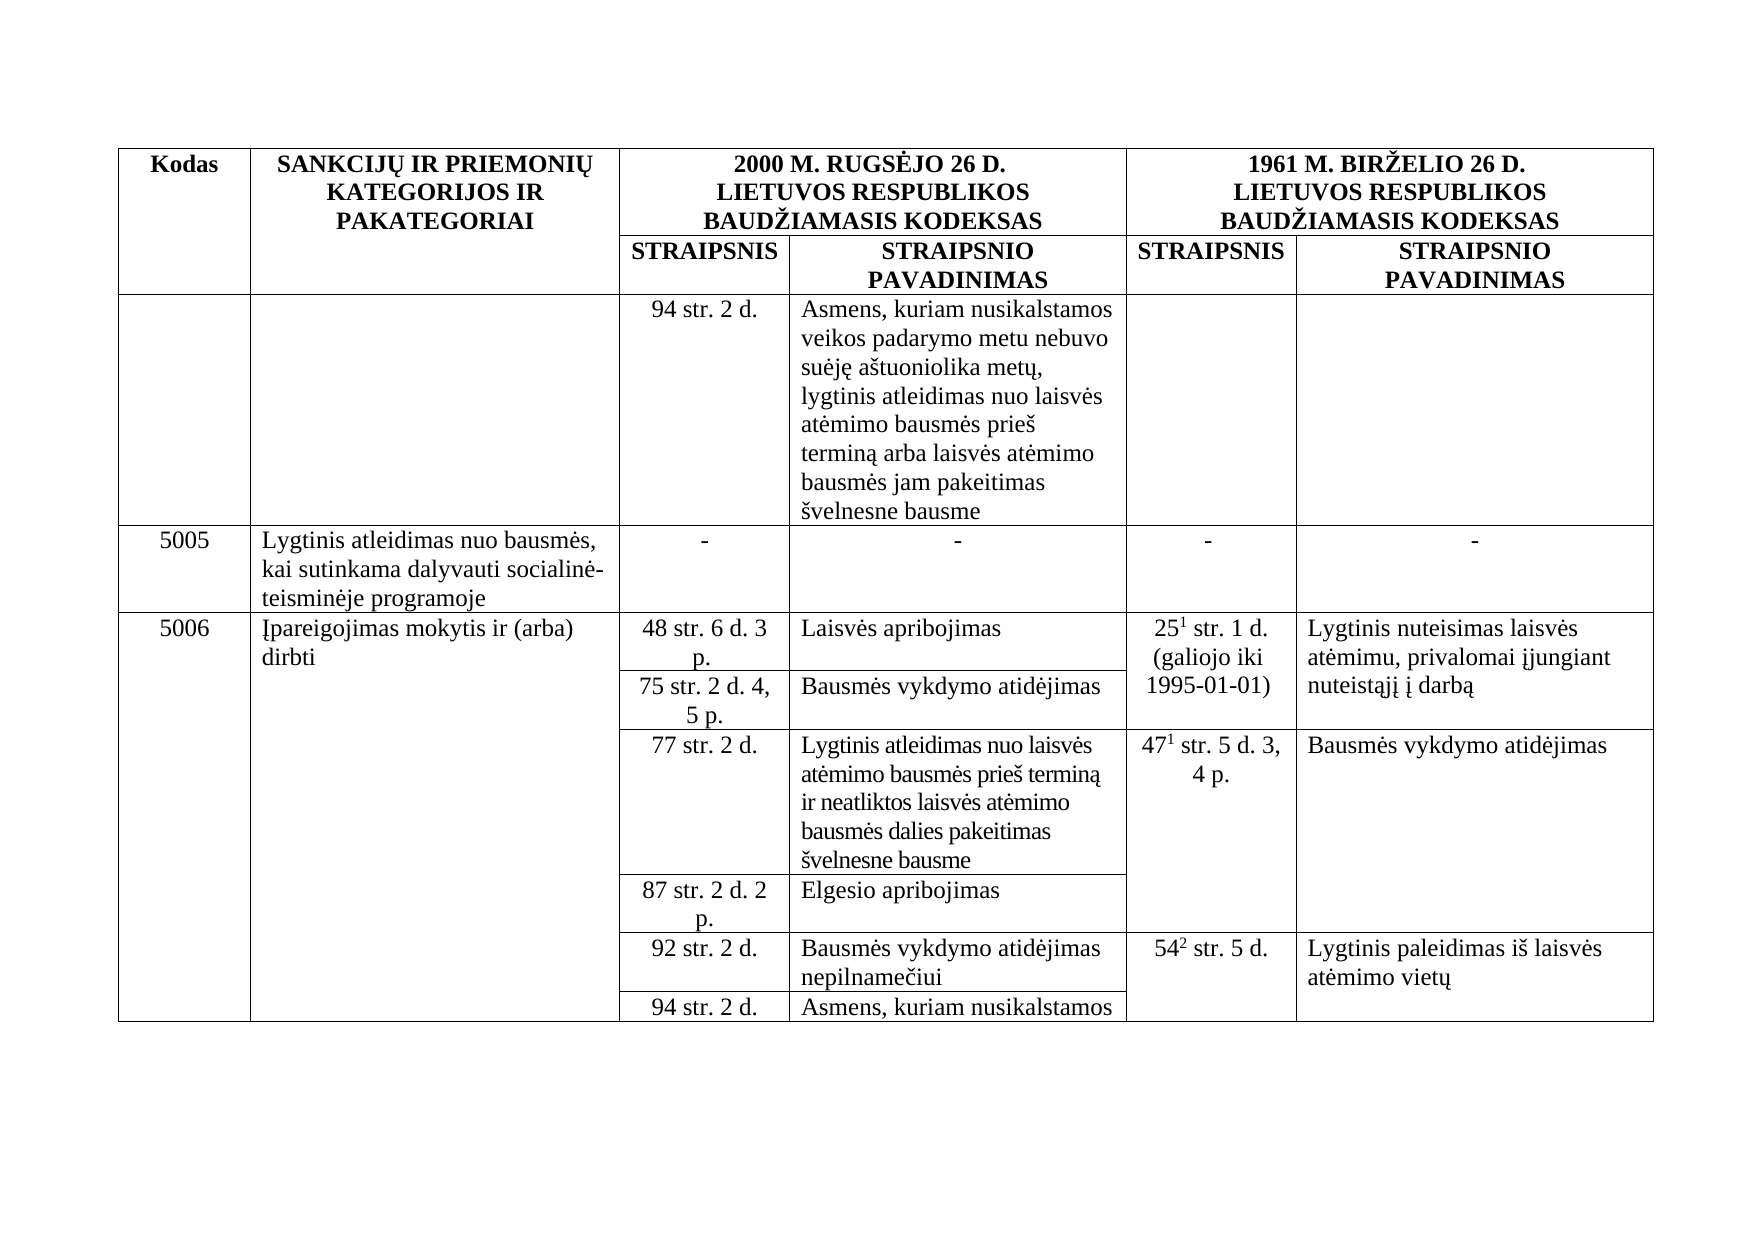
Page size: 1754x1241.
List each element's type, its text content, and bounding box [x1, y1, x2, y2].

table_header Kodas [119, 149, 250, 293]
table_cell Bausmės vykdymo atidėjimas [1297, 730, 1653, 932]
table_cell - [1297, 526, 1653, 612]
table_cell 471 str. 5 d. 3, 4 p. [1127, 730, 1296, 932]
table_cell - [620, 526, 789, 612]
table_cell 542 str. 5 d. [1127, 933, 1296, 1021]
table_header 2000 M. RUGSĖJO 26 D. LIETUVOS RESPUBLIKOS BAUDŽIAMASIS KODEKSAS [620, 149, 1126, 235]
table_cell 5005 [119, 526, 250, 612]
table_cell - [790, 526, 1126, 612]
table_cell Elgesio apribojimas [790, 875, 1126, 932]
table_cell 48 str. 6 d. 3 p. [620, 613, 789, 670]
table_cell STRAIPSNIS [1127, 236, 1296, 293]
table_cell Įpareigojimas mokytis ir (arba) dirbti [251, 613, 619, 1021]
table_cell STRAIPSNIS [620, 236, 789, 293]
table_header SANKCIJŲ IR PRIEMONIŲ KATEGORIJOS IR PAKATEGORIAI [251, 149, 619, 293]
table_cell - [1297, 295, 1653, 524]
table_cell Lygtinis atleidimas nuo bausmės, kai sutinkama dalyvauti socialinė-teisminėje programoje [251, 526, 619, 612]
table_cell Laisvės apribojimas [790, 613, 1126, 670]
table_cell 94 str. 2 d. [620, 295, 789, 524]
table_cell 251 str. 1 d. (galiojo iki 1995-01-01) [1127, 613, 1296, 729]
table_cell 75 str. 2 d. 4, 5 p. [620, 671, 789, 729]
table_cell 94 str. 2 d. [620, 992, 789, 1021]
table_cell Lygtinis nuteisimas laisvės atėmimu, privalomai įjungiant nuteistąjį į darbą [1297, 613, 1653, 729]
table_cell Asmens, kuriam nusikalstamos veikos padarymo metu nebuvo suėję aštuoniolika metų, lygtinis atleidimas nuo laisvės atėmimo bausmės prieš terminą arba laisvės atėmimo bausmės jam pakeitimas švelnesne bausme [790, 295, 1126, 524]
table_cell STRAIPSNIO PAVADINIMAS [790, 236, 1126, 293]
table_cell - [1127, 295, 1296, 524]
table_cell [251, 295, 619, 524]
table_cell 5006 [119, 613, 250, 1021]
table_cell Asmens, kuriam nusikalstamos [790, 992, 1126, 1021]
table_cell 92 str. 2 d. [620, 933, 789, 991]
table_cell STRAIPSNIO PAVADINIMAS [1297, 236, 1653, 293]
table_cell Lygtinis paleidimas iš laisvės atėmimo vietų [1297, 933, 1653, 1021]
table_cell - [1127, 526, 1296, 612]
table_cell Bausmės vykdymo atidėjimas nepilnamečiui [790, 933, 1126, 991]
table_header 1961 M. BIRŽELIO 26 D. LIETUVOS RESPUBLIKOS BAUDŽIAMASIS KODEKSAS [1127, 149, 1653, 235]
table_cell [119, 295, 250, 524]
table_cell Bausmės vykdymo atidėjimas [790, 671, 1126, 729]
table_cell Lygtinis atleidimas nuo laisvės atėmimo bausmės prieš terminą ir neatliktos laisvės atėmimo bausmės dalies pakeitimas švelnesne bausme [790, 730, 1126, 874]
table_cell 77 str. 2 d. [620, 730, 789, 874]
table_cell 87 str. 2 d. 2 p. [620, 875, 789, 932]
